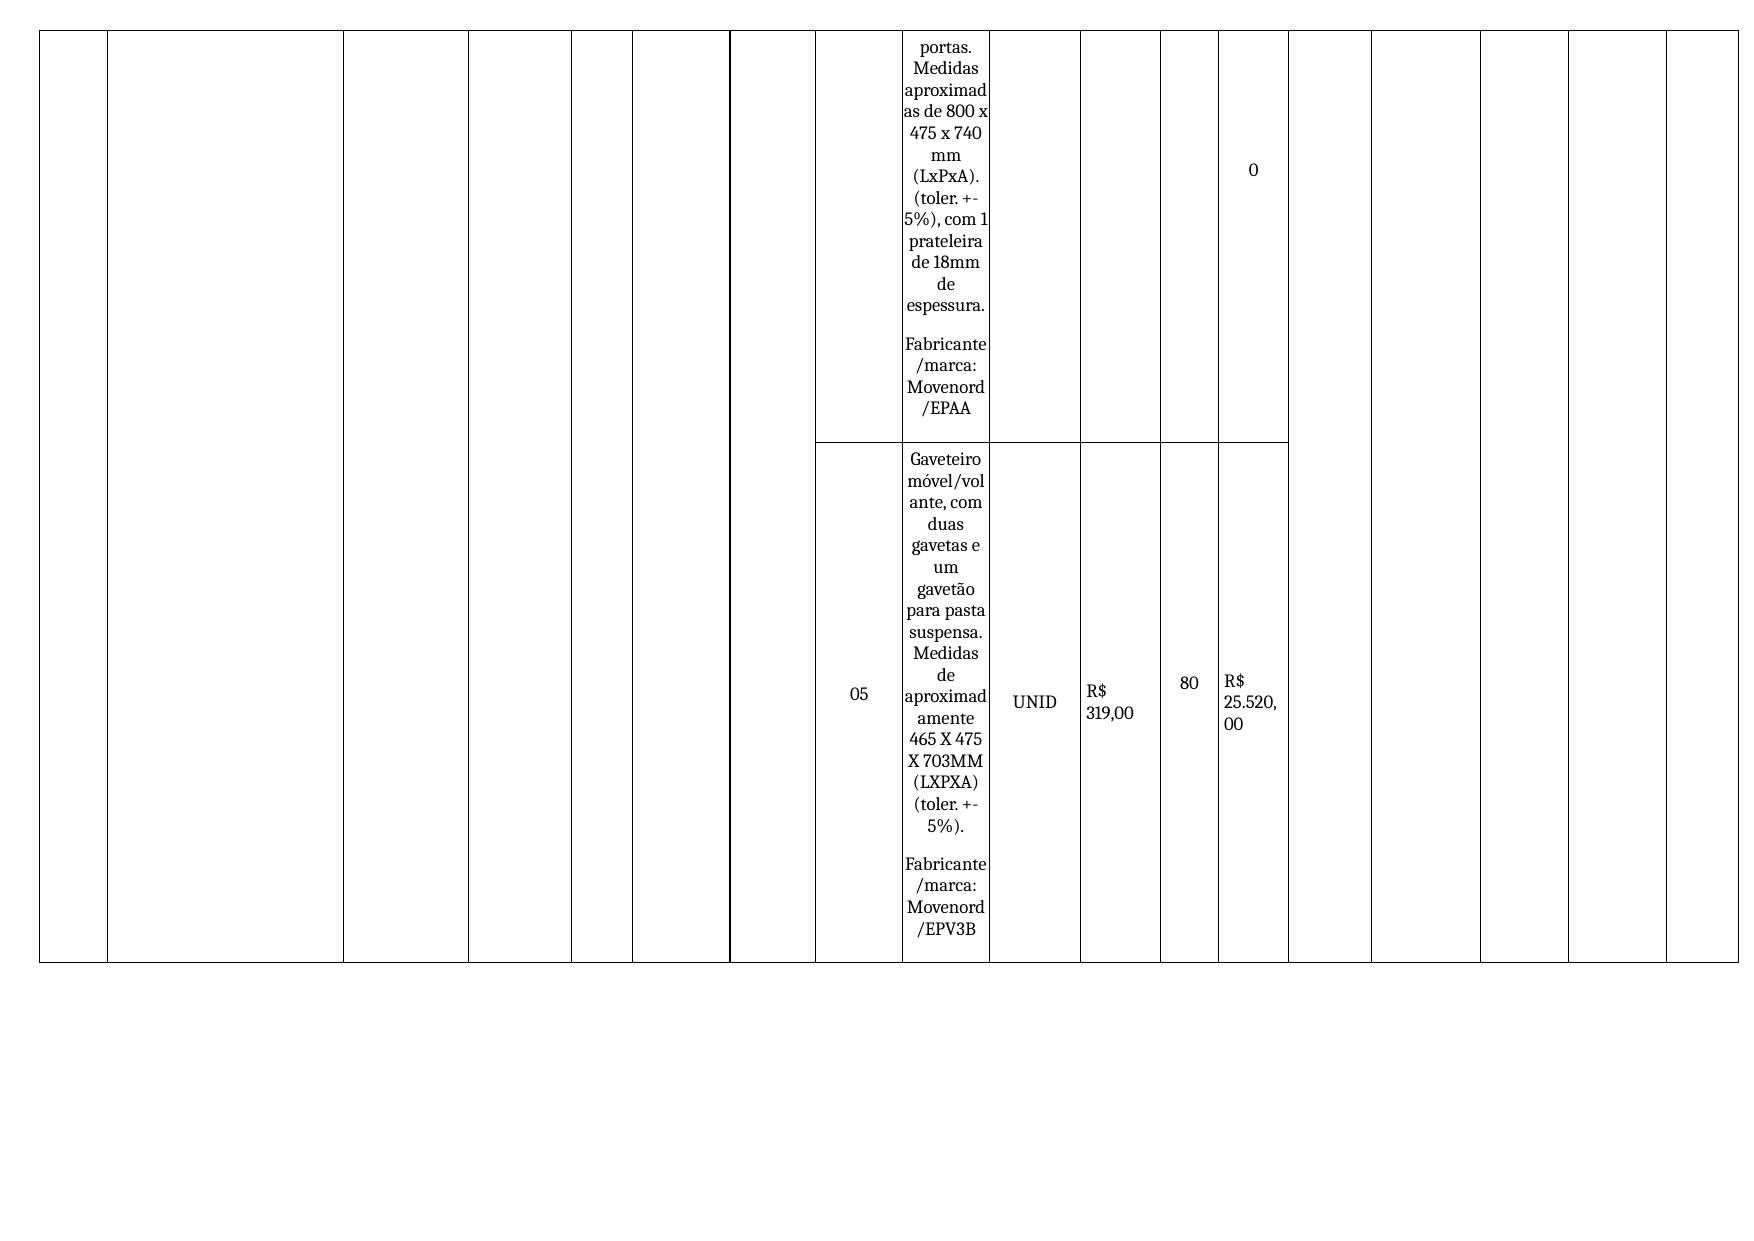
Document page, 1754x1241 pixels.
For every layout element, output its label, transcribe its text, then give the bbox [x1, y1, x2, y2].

table_cell [633, 31, 729, 962]
table_cell [1081, 31, 1160, 442]
table_cell 0 [1219, 31, 1288, 442]
table_cell [1289, 31, 1371, 962]
table_cell R$ 319,00 [1081, 443, 1160, 962]
table_cell [731, 31, 815, 962]
table_cell [572, 31, 632, 962]
table_cell [1667, 31, 1738, 962]
table_cell [344, 31, 468, 962]
table_cell [108, 31, 343, 962]
table_cell [1372, 31, 1480, 962]
table_cell UNID [990, 443, 1080, 962]
table_cell [40, 31, 107, 962]
table_cell [1161, 31, 1218, 442]
table_cell 05 [816, 443, 902, 962]
table_cell portas. Medidas aproximadas de 800 x 475 x 740 mm (LxPxA). (toler. +- 5%), com 1 prateleira de 18mm de espessura. Fabricante/marca: Movenord/EPAA [903, 31, 989, 442]
table_cell [1481, 31, 1568, 962]
table_cell [816, 31, 902, 442]
table_cell 80 [1161, 443, 1218, 962]
table_cell [1569, 31, 1666, 962]
table_cell Gaveteiro móvel/volante, com duas gavetas e um gavetão para pasta suspensa. Medidas de aproximadamente 465 X 475 X 703MM (LXPXA) (toler. +- 5%). Fabricante/marca: Movenord/EPV3B [903, 443, 989, 962]
table_cell R$ 25.520,00 [1219, 443, 1288, 962]
table_cell [990, 31, 1080, 442]
table_cell [469, 31, 571, 962]
